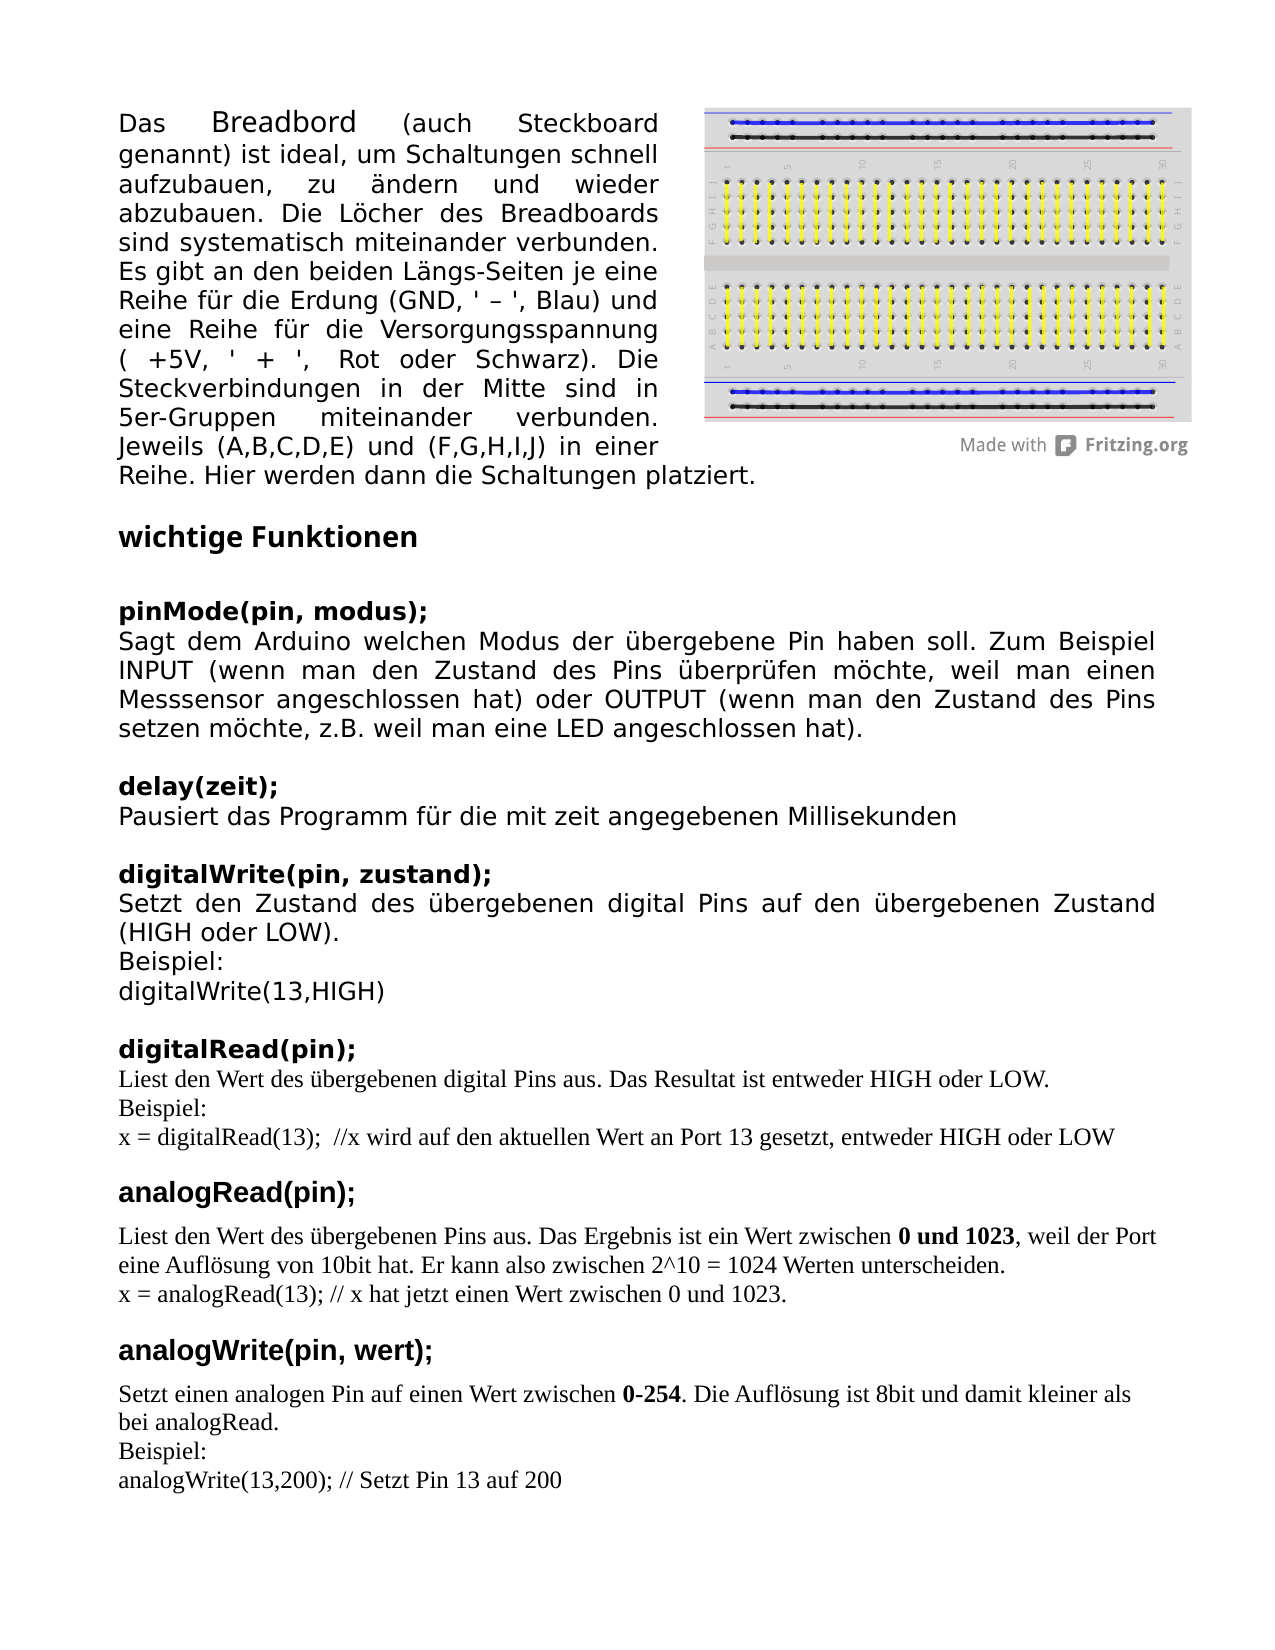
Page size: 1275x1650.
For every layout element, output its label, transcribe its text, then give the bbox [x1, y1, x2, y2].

text Beispiel: [118, 947, 1157, 977]
text Setzt einen analogen Pin auf einen Wert zwischen 0-254. Die Auflösung ist 8bit und damit kleiner als bei analogRead. [118, 1379, 1157, 1436]
text Pausiert das Programm für die mit zeit angegebenen Millisekunden [118, 802, 1157, 831]
subtitle wichtige Funktionen [118, 516, 1157, 556]
text pinMode(pin, modus); [118, 597, 1157, 627]
text Beispiel: [118, 1093, 1157, 1122]
text analogWrite(13,200); // Setzt Pin 13 auf 200 [118, 1465, 1157, 1494]
subtitle analogRead(pin); [118, 1175, 1157, 1209]
text Sagt dem Arduino welchen Modus der übergebene Pin haben soll. Zum Beispiel INPUT (wenn man den Zustand des Pins überprüfen möchte, weil man einen Messsensor angeschlossen hat) oder OUTPUT (wenn man den Zustand des Pins setzen möchte, z.B. weil man eine LED angeschlossen hat). [118, 627, 1157, 743]
subtitle analogWrite(pin, wert); [118, 1333, 1157, 1366]
text Setzt den Zustand des übergebenen digital Pins auf den übergebenen Zustand (HIGH oder LOW). [118, 889, 1157, 947]
text x = digitalRead(13); //x wird auf den aktuellen Wert an Port 13 gesetzt, entweder HIGH oder LOW [118, 1122, 1157, 1150]
text Beispiel: [118, 1436, 1157, 1465]
text Liest den Wert des übergebenen Pins aus. Das Ergebnis ist ein Wert zwischen 0 und 1023, weil der Port eine Auflösung von 10bit hat. Er kann also zwischen 2^10 = 1024 Werten unterscheiden. [118, 1221, 1157, 1279]
text digitalWrite(13,HIGH) [118, 977, 1157, 1006]
text x = analogRead(13); // x hat jetzt einen Wert zwischen 0 und 1023. [118, 1279, 1157, 1308]
text digitalRead(pin); [118, 1035, 1157, 1064]
text Das Breadbord (auch Steckboard genannt) ist ideal, um Schaltungen schnell aufzubauen, zu ändern und wieder abzubauen. Die Löcher des Breadboards sind systematisch miteinander verbunden. Es gibt an den beiden Längs-Seiten je eine Reihe für die Erdung (GND, ' – ', Blau) und eine Reihe für die Versorgungsspannung ( +5V, ' + ', Rot oder Schwarz). Die Steckverbindungen in der Mitte sind in 5er-Gruppen miteinander verbunden. Jeweils (A,B,C,D,E) und (F,G,H,I,J) in einer Reihe. Hier werden dann die Schaltungen platziert. [118, 101, 1157, 491]
text Liest den Wert des übergebenen digital Pins aus. Das Resultat ist entweder HIGH oder LOW. [118, 1064, 1157, 1093]
text digitalWrite(pin, zustand); [118, 860, 1157, 889]
text delay(zeit); [118, 772, 1157, 802]
